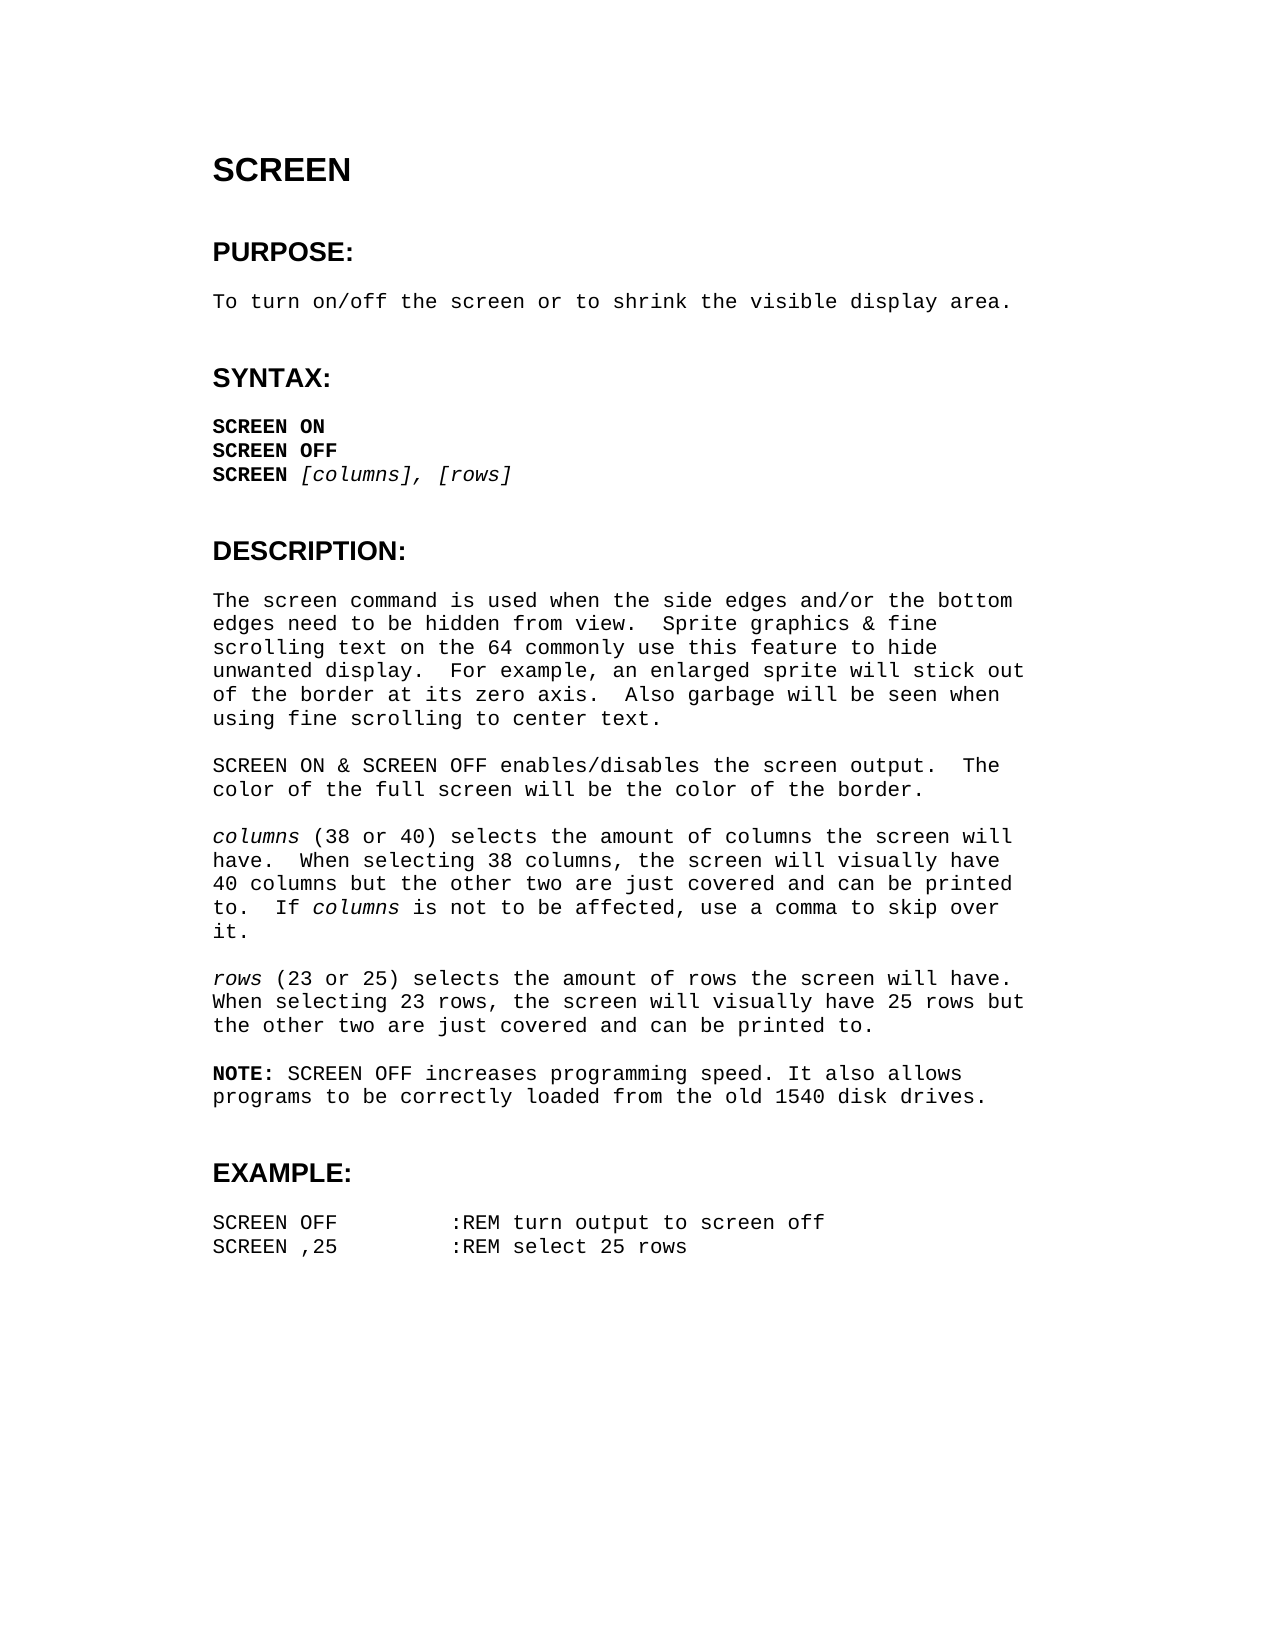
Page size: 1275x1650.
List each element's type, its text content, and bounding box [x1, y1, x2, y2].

text To turn on/off the screen or to shrink the visible display area. [212, 291, 1031, 314]
text SCREEN OFF :REM turn output to screen off [212, 1212, 1031, 1236]
text EXAMPLE: [212, 1157, 1031, 1188]
text SCREEN OFF [212, 440, 1031, 464]
text SYNTAX: [212, 362, 1031, 393]
text The screen command is used when the side edges and/or the bottom edges need to be hidden from view. Sprite graphics & fine scrolling text on the 64 commonly use this feature to hide unwanted display. For example, an enlarged sprite will stick out of the border at its zero axis. Also garbage will be seen when using fine scrolling to center text. [212, 589, 1031, 731]
text columns (38 or 40) selects the amount of columns the screen will have. When selecting 38 columns, the screen will visually have 40 columns but the other two are just covered and can be printed to. If columns is not to be affected, use a comma to skip over it. [212, 826, 1031, 944]
text rows (23 or 25) selects the amount of rows the screen will have. When selecting 23 rows, the screen will visually have 25 rows but the other two are just covered and can be printed to. [212, 968, 1031, 1039]
text SCREEN [212, 150, 1031, 188]
text SCREEN ON [212, 416, 1031, 440]
text PURPOSE: [212, 236, 1031, 267]
text NOTE: SCREEN OFF increases programming speed. It also allows programs to be correctly loaded from the old 1540 disk drives. [212, 1062, 1031, 1110]
text SCREEN ON & SCREEN OFF enables/disables the screen output. The color of the full screen will be the color of the border. [212, 755, 1031, 802]
text SCREEN [columns], [rows] [212, 464, 1031, 487]
text DESCRIPTION: [212, 535, 1031, 566]
text SCREEN ,25 :REM select 25 rows [212, 1236, 1031, 1259]
